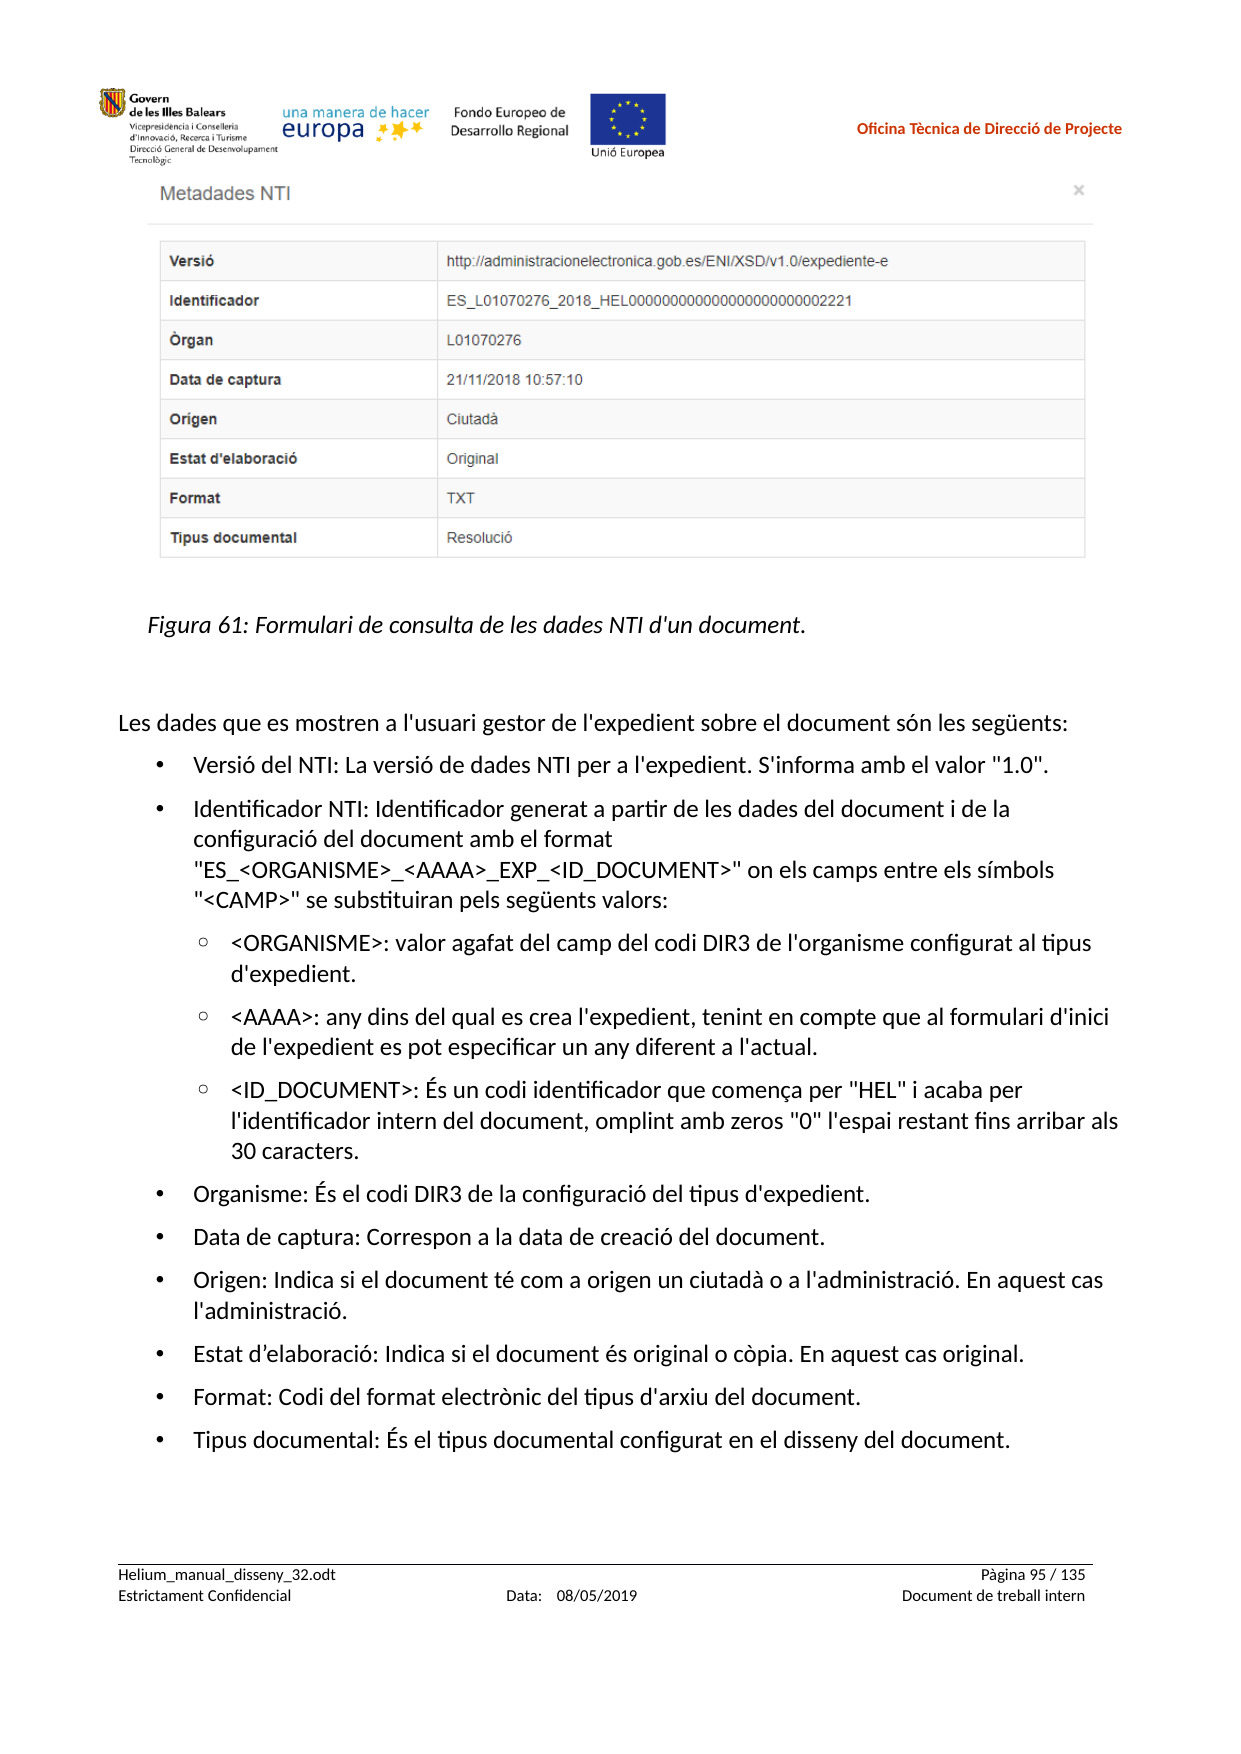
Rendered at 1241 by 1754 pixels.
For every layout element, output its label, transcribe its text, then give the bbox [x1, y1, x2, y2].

list Versió del NTI: La versió de dades NTI per a l'expedient. S'informa amb el valor "1.0". [156, 750, 1122, 780]
text Les dades que es mostren a l'usuari gestor de l'expedient sobre el document són les següents: [118, 707, 1122, 737]
list Organisme: És el codi DIR3 de la configuració del tipus d'expedient. [156, 1178, 1122, 1209]
list Data de captura: Correspon a la data de creació del document. [156, 1221, 1122, 1252]
text Figura 61: Formulari de consulta de les dades NTI d'un document. [147, 579, 1093, 640]
picture [147, 167, 1094, 579]
list Format: Codi del format electrònic del tipus d'arxiu del document. [156, 1381, 1122, 1412]
list <ID_DOCUMENT>: És un codi identificador que comença per "HEL" i acaba per l'identificador intern del document, omplint amb zeros "0" l'espai restant fins arribar als 30 caracters. [193, 1074, 1122, 1166]
list Estat d’elaboració: Indica si el document és original o còpia. En aquest cas original. [156, 1338, 1122, 1368]
list <AAAA>: any dins del qual es crea l'expedient, tenint en compte que al formulari d'inici de l'expedient es pot especificar un any diferent a l'actual. [193, 1001, 1122, 1062]
list Tipus documental: És el tipus documental configurat en el disseny del document. [156, 1424, 1122, 1454]
list <ORGANISME>: valor agafat del camp del codi DIR3 de l'organisme configurat al tipus d'expedient. [193, 927, 1122, 988]
picture [99, 87, 668, 166]
list Origen: Indica si el document té com a origen un ciutadà o a l'administració. En aquest cas l'administració. [156, 1264, 1122, 1326]
list Identificador NTI: Identificador generat a partir de les dades del document i de la configuració del document amb el format "ES_<ORGANISME>_<AAAA>_EXP_<ID_DOCUMENT>" on els camps entre els símbols "<CAMP>" se substituiran pels següents valors: [156, 793, 1122, 915]
